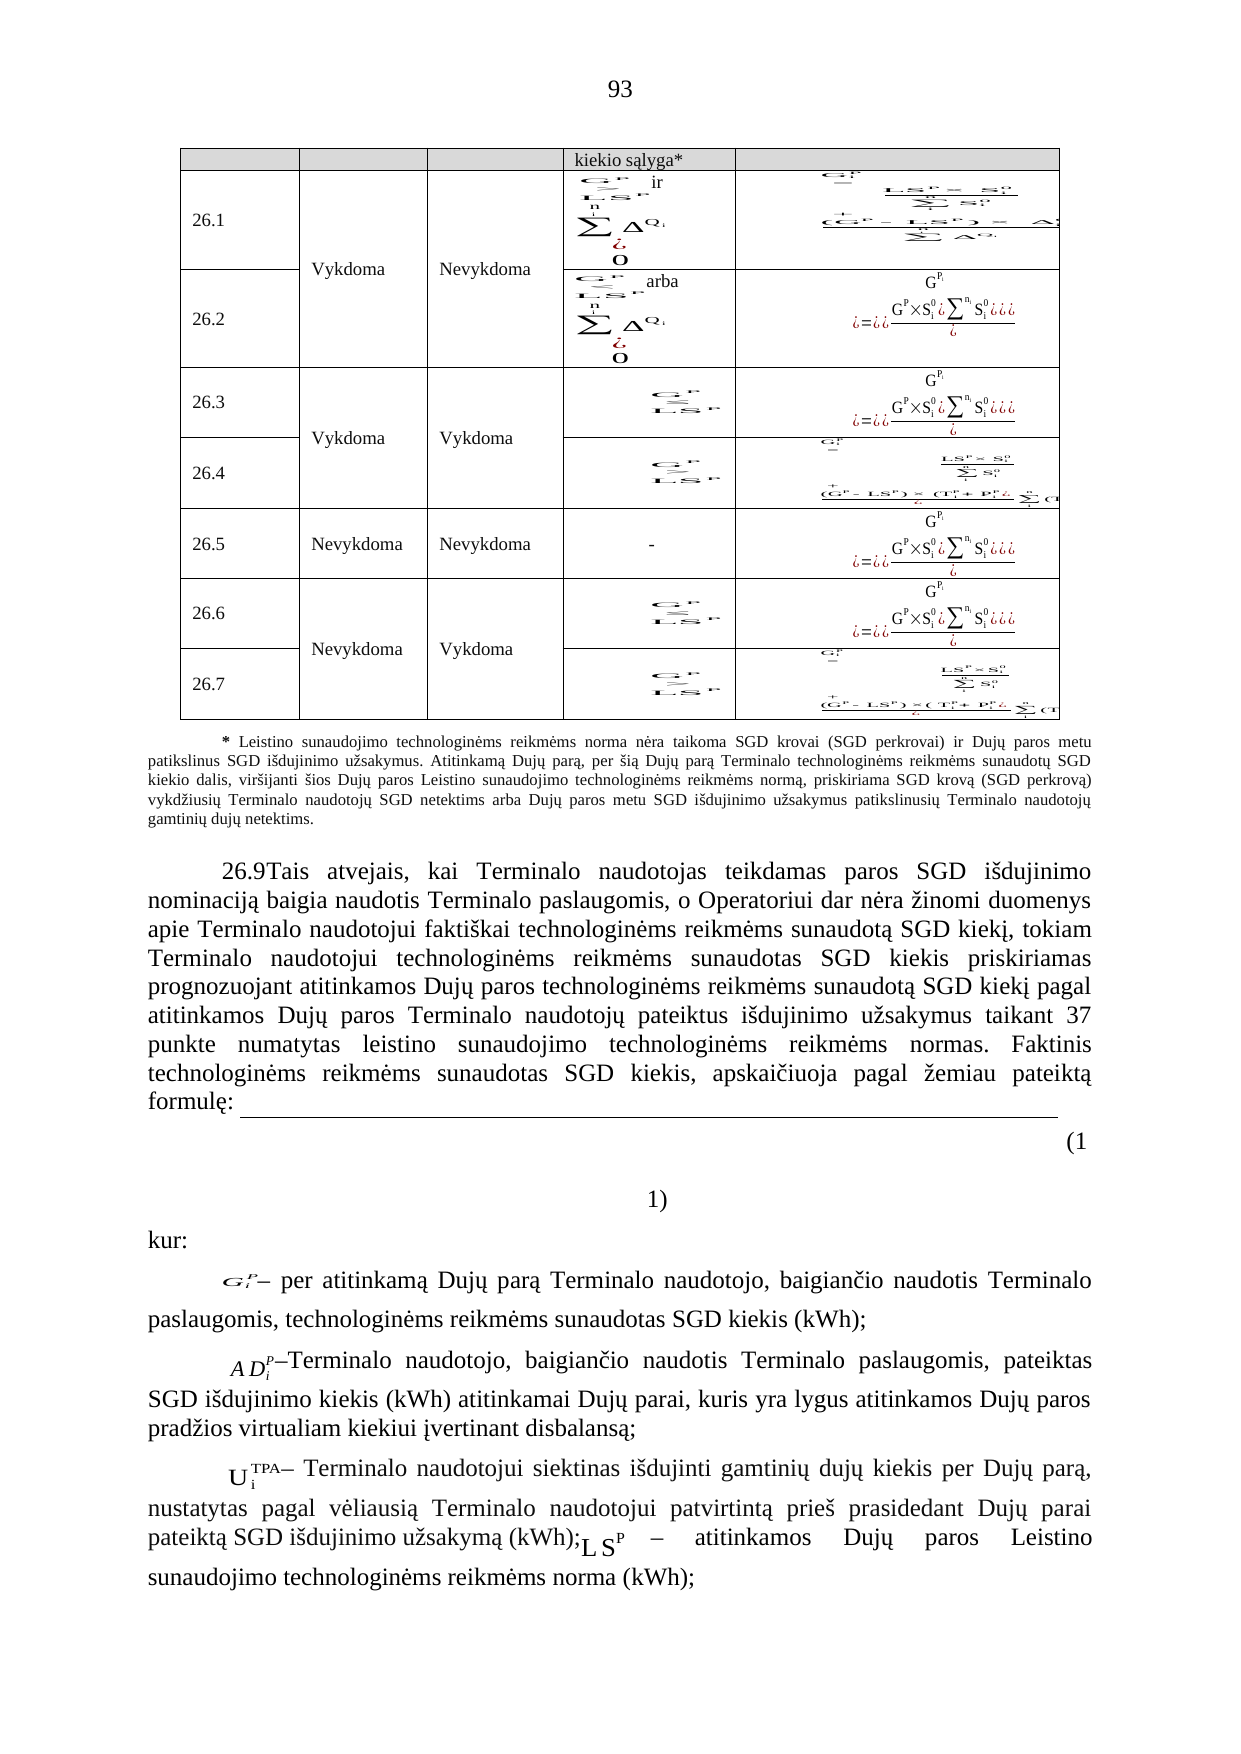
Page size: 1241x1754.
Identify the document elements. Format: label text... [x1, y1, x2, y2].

table_cell 26.2 [181, 270, 299, 367]
table_cell Vykdoma [300, 368, 427, 508]
table_cell 26.7 [181, 649, 299, 719]
table_cell 26.1 [181, 171, 299, 268]
table_header [181, 149, 299, 170]
text –Terminalo naudotojo, baigiančio naudotis Terminalo paslaugomis, pateiktas SGD išdujinimo kiekis (kWh) atitinkamai Dujų parai, kuris yra lygus atitinkamos Dujų paros pradžios virtualiam kiekiui įvertinant disbalansą; [148, 1345, 1092, 1442]
table_cell Vykdoma [428, 579, 563, 719]
table_header [300, 149, 427, 170]
table_cell ir [564, 171, 735, 268]
table_cell [736, 270, 1059, 367]
text kur: [148, 1225, 1092, 1253]
table_cell [736, 368, 1059, 437]
table_cell [564, 649, 735, 719]
table_cell arba [564, 270, 735, 367]
table_cell 26.3 [181, 368, 299, 437]
table_cell [736, 579, 1059, 647]
table_cell Nevykdoma [300, 579, 427, 719]
table_cell [736, 509, 1059, 578]
table_cell - [564, 509, 735, 578]
table_header kiekio sąlyga* [564, 149, 735, 170]
text 26.9 Tais atvejais, kai Terminalo naudotojas teikdamas paros SGD išdujinimo nominaciją baigia naudotis Terminalo paslaugomis, o Operatoriui dar nėra žinomi duomenys apie Terminalo naudotojui faktiškai technologinėms reikmėms sunaudotą SGD kiekį, tokiam Terminalo naudotojui technologinėms reikmėms sunaudotas SGD kiekis priskiriamas prognozuojant atitinkamos Dujų paros technologinėms reikmėms sunaudotą SGD kiekį pagal atitinkamos Dujų paros Terminalo naudotojų pateiktus išdujinimo užsakymus taikant 37 punkte numatytas leistino sunaudojimo technologinėms reikmėms normas. Faktinis technologinėms reikmėms sunaudotas SGD kiekis, apskaičiuoja pagal žemiau pateiktą formulę: [148, 856, 1092, 1115]
table_cell [564, 368, 735, 437]
table_cell 26.6 [181, 579, 299, 647]
table_cell 26.4 [181, 438, 299, 508]
table_cell Nevykdoma [428, 509, 563, 578]
table_cell [736, 649, 1059, 719]
text – Terminalo naudotojui siektinas išdujinti gamtinių dujų kiekis per Dujų parą, nustatytas pagal vėliausią Terminalo naudotojui patvirtintą prieš prasidedant Dujų parai pateiktą SGD išdujinimo užsakymą (kWh); – atitinkamos Dujų paros Leistino sunaudojimo technologinėms reikmėms norma (kWh); [148, 1453, 1092, 1591]
table_header [428, 149, 563, 170]
table_cell [736, 171, 1059, 268]
table_cell [564, 579, 735, 647]
table_cell 26.5 [181, 509, 299, 578]
table_cell [564, 438, 735, 508]
table_header [736, 149, 1059, 170]
table_cell Nevykdoma [300, 509, 427, 578]
table_cell Vykdoma [300, 171, 427, 367]
table_cell Vykdoma [428, 368, 563, 508]
table_cell Nevykdoma [428, 171, 563, 367]
table_cell [736, 438, 1059, 508]
text * Leistino sunaudojimo technologinėms reikmėms norma nėra taikoma SGD krovai (SGD perkrovai) ir Dujų paros metu patikslinus SGD išdujinimo užsakymus. Atitinkamą Dujų parą, per šią Dujų parą Terminalo technologinėms reikmėms sunaudotų SGD kiekio dalis, viršijanti šios Dujų paros Leistino sunaudojimo technologinėms reikmėms normą, priskiriama SGD krovą (SGD perkrovą) vykdžiusių Terminalo naudotojų SGD netektims arba Dujų paros metu SGD išdujinimo užsakymus patikslinusių Terminalo naudotojų gamtinių dujų netektims. [148, 732, 1092, 828]
text (11) [222, 1115, 1092, 1213]
text – per atitinkamą Dujų parą Terminalo naudotojo, baigiančio naudotis Terminalo paslaugomis, technologinėms reikmėms sunaudotas SGD kiekis (kWh); [148, 1265, 1092, 1333]
